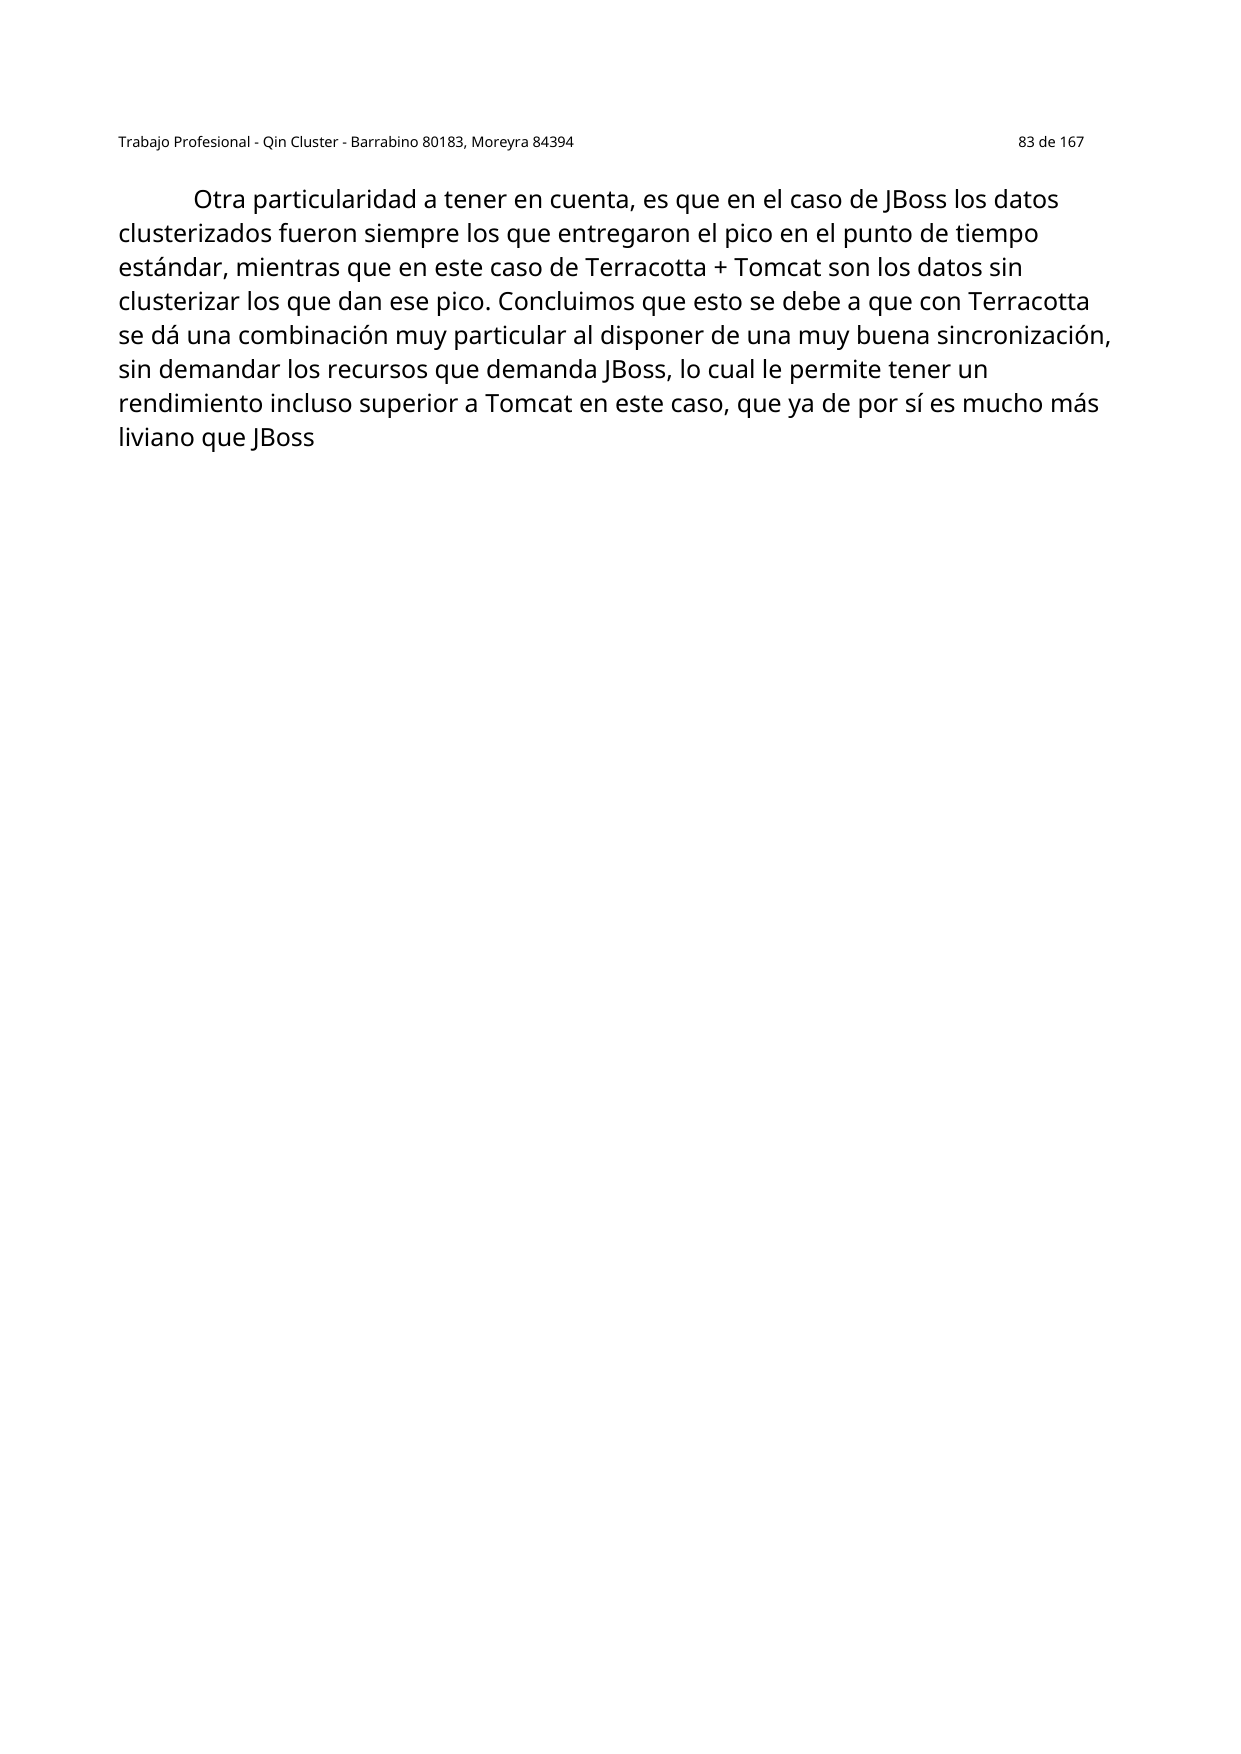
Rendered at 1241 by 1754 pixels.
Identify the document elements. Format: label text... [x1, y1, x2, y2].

text Otra particularidad a tener en cuenta, es que en el caso de JBoss los datos clusterizados fueron siempre los que entregaron el pico en el punto de tiempo estándar, mientras que en este caso de Terracotta + Tomcat son los datos sin clusterizar los que dan ese pico. Concluimos que esto se debe a que con Terracotta se dá una combinación muy particular al disponer de una muy buena sincronización, sin demandar los recursos que demanda JBoss, lo cual le permite tener un rendimiento incluso superior a Tomcat en este caso, que ya de por sí es mucho más liviano que JBoss [118, 182, 1122, 454]
